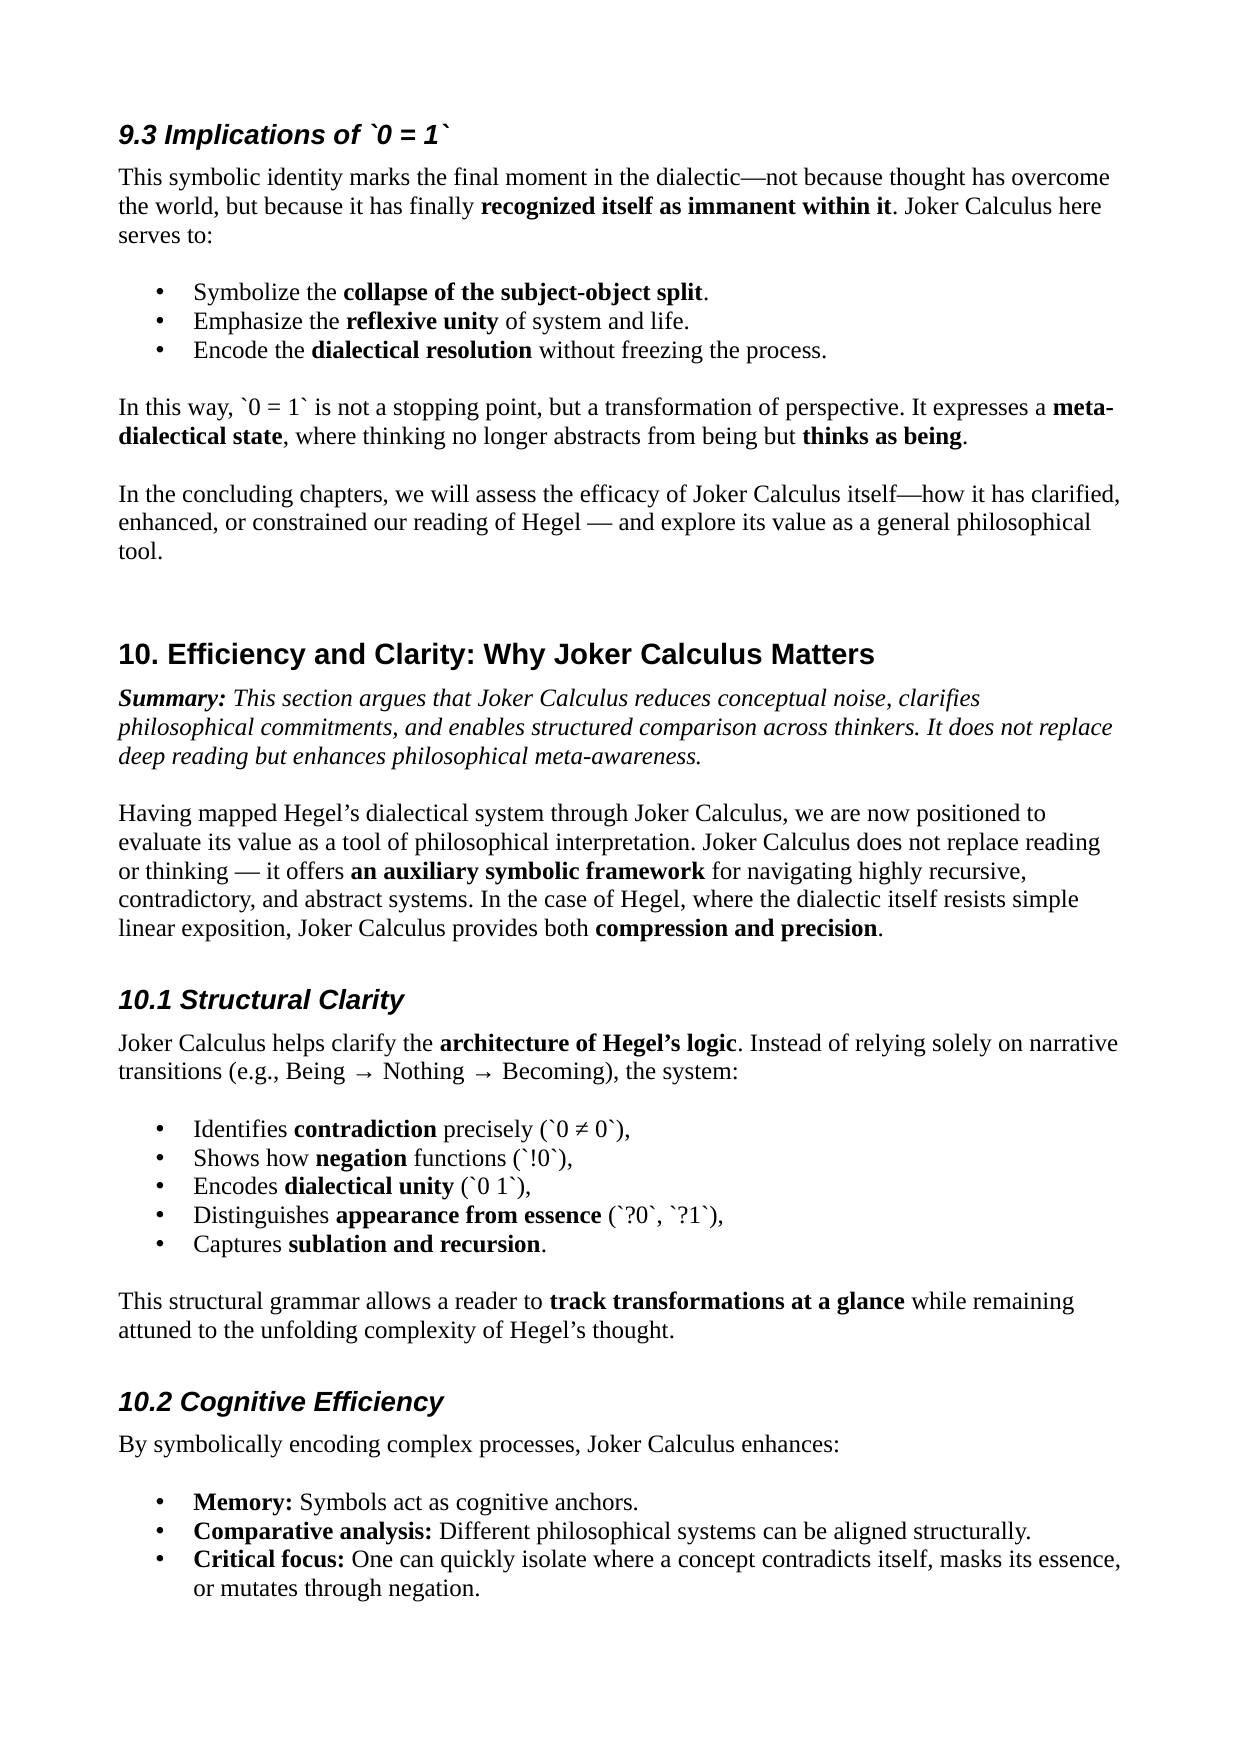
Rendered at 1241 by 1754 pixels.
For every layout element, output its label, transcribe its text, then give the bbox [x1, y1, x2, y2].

list Identifies contradiction precisely (`0 ≠ 0`), [156, 1114, 1122, 1143]
list Memory: Symbols act as cognitive anchors. [156, 1487, 1122, 1516]
text This structural grammar allows a reader to track transformations at a glance while remaining attuned to the unfolding complexity of Hegel’s thought. [118, 1286, 1122, 1344]
list Shows how negation functions (`!0`), [156, 1143, 1122, 1171]
list Critical focus: One can quickly isolate where a concept contradicts itself, masks its essence, or mutates through negation. [156, 1544, 1122, 1602]
list Emphasize the reflexive unity of system and life. [156, 306, 1122, 335]
list Distinguishes appearance from essence (`?0`, `?1`), [156, 1200, 1122, 1229]
text Joker Calculus helps clarify the architecture of Hegel’s logic. Instead of relying solely on narrative transitions (e.g., Being → Nothing → Becoming), the system: [118, 1028, 1122, 1085]
subtitle 10.1 Structural Clarity [118, 983, 1122, 1015]
list Symbolize the collapse of the subject-object split. [156, 277, 1122, 306]
text By symbolically encoding complex processes, Joker Calculus enhances: [118, 1429, 1122, 1458]
list Encode the dialectical resolution without freezing the process. [156, 335, 1122, 364]
subtitle 10. Efficiency and Clarity: Why Joker Calculus Matters [118, 637, 1122, 671]
text In the concluding chapters, we will assess the efficacy of Joker Calculus itself—how it has clarified, enhanced, or constrained our reading of Hegel — and explore its value as a general philosophical tool. [118, 479, 1122, 565]
text This symbolic identity marks the final moment in the dialectic—not because thought has overcome the world, but because it has finally recognized itself as immanent within it. Joker Calculus here serves to: [118, 162, 1122, 249]
text Having mapped Hegel’s dialectical system through Joker Calculus, we are now positioned to evaluate its value as a tool of philosophical interpretation. Joker Calculus does not replace reading or thinking — it offers an auxiliary symbolic framework for navigating highly recursive, contradictory, and abstract systems. In the case of Hegel, where the dialectic itself resists simple linear exposition, Joker Calculus provides both compression and precision. [118, 798, 1122, 942]
subtitle 10.2 Cognitive Efficiency [118, 1385, 1122, 1417]
subtitle 9.3 Implications of `0 = 1` [118, 118, 1122, 150]
list Encodes dialectical unity (`0 1`), [156, 1171, 1122, 1200]
list Captures sublation and recursion. [156, 1229, 1122, 1258]
list Comparative analysis: Different philosophical systems can be aligned structurally. [156, 1516, 1122, 1544]
text In this way, `0 = 1` is not a stopping point, but a transformation of perspective. It expresses a meta-dialectical state, where thinking no longer abstracts from being but thinks as being. [118, 392, 1122, 450]
text Summary: This section argues that Joker Calculus reduces conceptual noise, clarifies philosophical commitments, and enables structured comparison across thinkers. It does not replace deep reading but enhances philosophical meta-awareness. [118, 683, 1122, 769]
